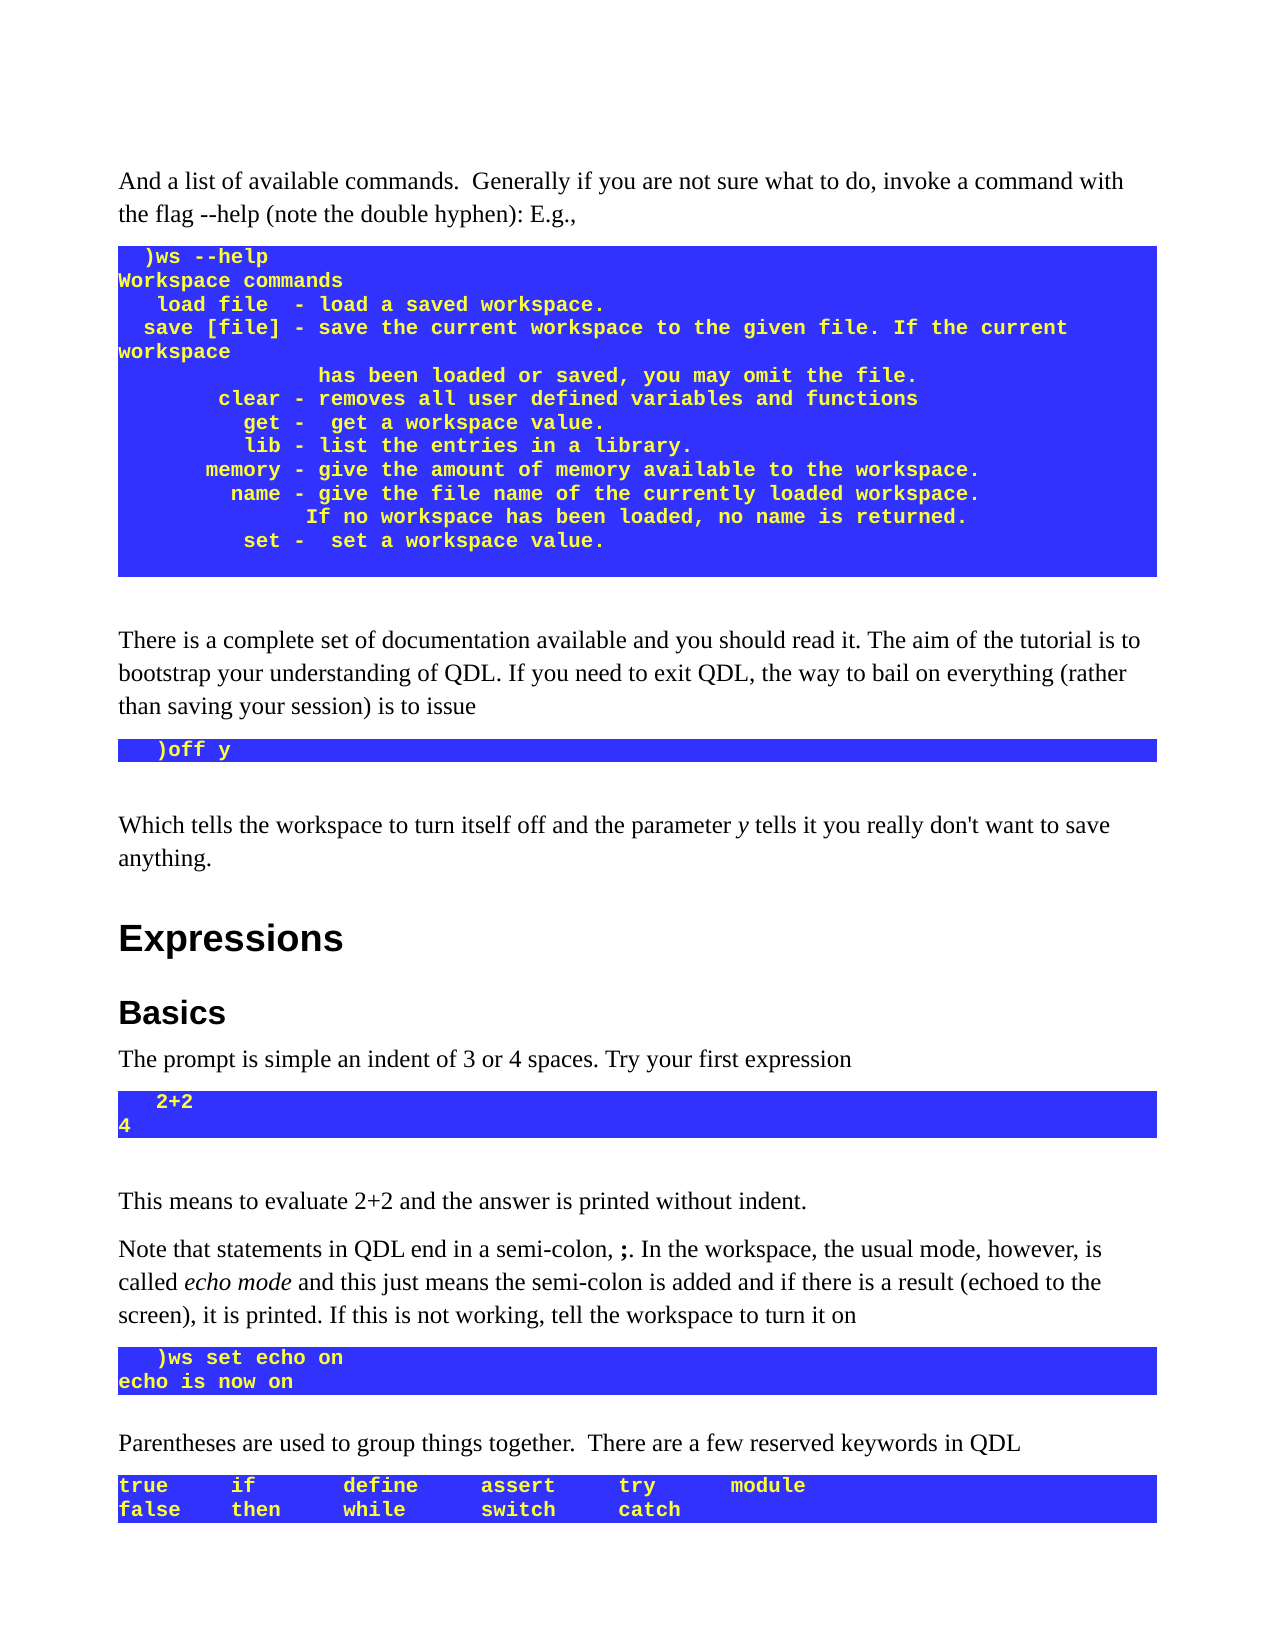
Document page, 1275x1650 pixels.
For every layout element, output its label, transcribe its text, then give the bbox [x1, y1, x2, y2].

text load file - load a saved workspace. [118, 294, 1157, 317]
text )ws set echo on [118, 1347, 1157, 1371]
text echo is now on [118, 1371, 1157, 1395]
text set - set a workspace value. [118, 530, 1157, 577]
text Workspace commands [118, 270, 1157, 294]
text true if define assert try module [118, 1475, 1157, 1499]
text )ws --help [118, 246, 1157, 270]
text Parentheses are used to group things together. There are a few reserved keywords in QDL [118, 1395, 1157, 1456]
text lib - list the entries in a library. [118, 436, 1157, 459]
text 4 [118, 1115, 1157, 1138]
text )off y [118, 739, 1157, 762]
text 2+2 [118, 1091, 1157, 1115]
text name - give the file name of the currently loaded workspace. [118, 483, 1157, 506]
text If no workspace has been loaded, no name is returned. [118, 506, 1157, 530]
text has been loaded or saved, you may omit the file. [118, 364, 1157, 388]
subtitle Expressions [118, 916, 1157, 959]
text save [file] - save the current workspace to the given file. If the current workspace [118, 317, 1157, 364]
text The prompt is simple an indent of 3 or 4 spaces. Try your first expression [118, 1044, 1157, 1072]
text false then while switch catch [118, 1499, 1157, 1523]
text clear - removes all user defined variables and functions [118, 388, 1157, 412]
text And a list of available commands. Generally if you are not sure what to do, invoke a command with the flag --help (note the double hyphen): E.g., [118, 166, 1157, 227]
text There is a complete set of documentation available and you should read it. The aim of the tutorial is to bootstrap your understanding of QDL. If you need to exit QDL, the way to bail on everything (rather than saving your session) is to issue [118, 625, 1157, 720]
text get - get a workspace value. [118, 412, 1157, 436]
text Which tells the workspace to turn itself off and the parameter y tells it you really don't want to save anything. [118, 810, 1157, 872]
subtitle Basics [118, 992, 1157, 1031]
text This means to evaluate 2+2 and the answer is printed without indent. [118, 1186, 1157, 1215]
text memory - give the amount of memory available to the workspace. [118, 459, 1157, 483]
text Note that statements in QDL end in a semi-colon, ;. In the workspace, the usual mode, however, is called echo mode and this just means the semi-colon is added and if there is a result (echoed to the screen), it is printed. If this is not working, tell the workspace to turn it on [118, 1234, 1157, 1328]
